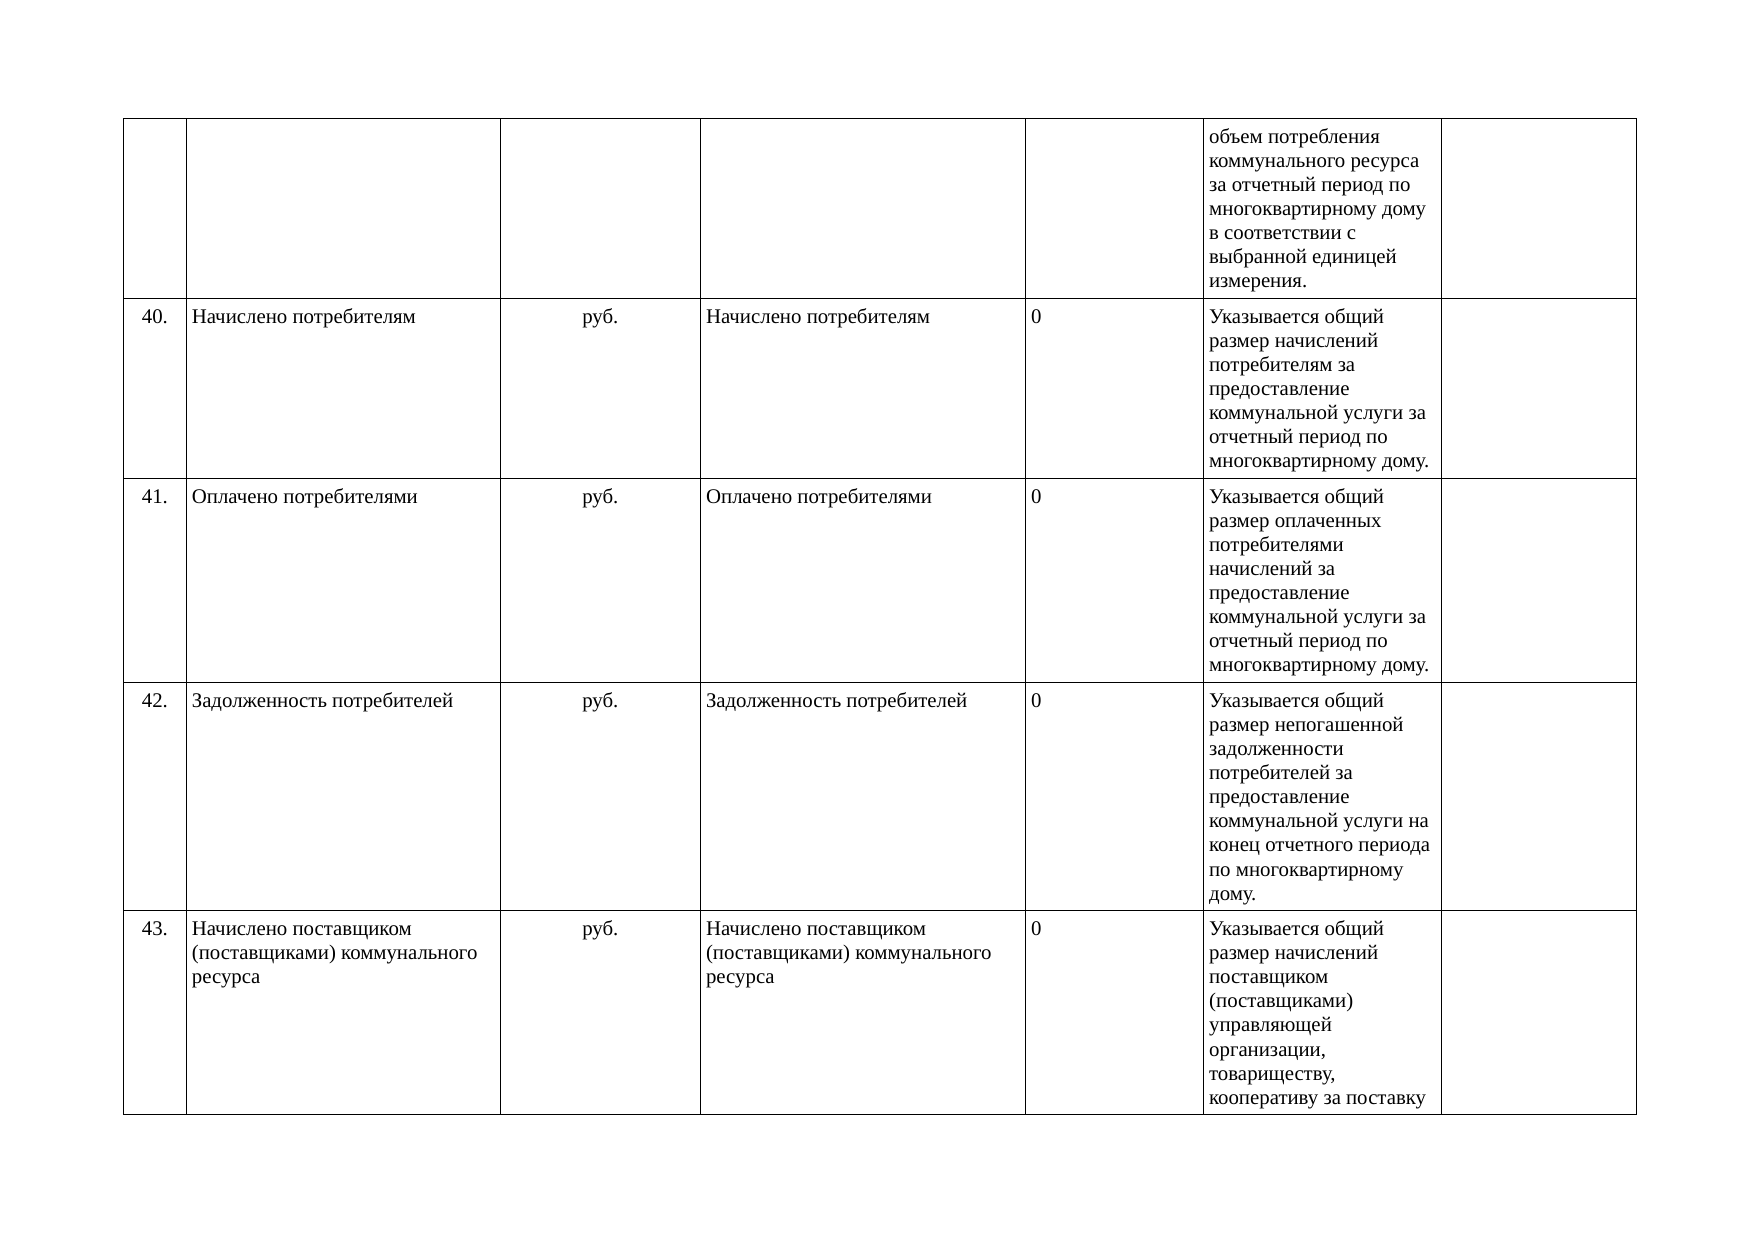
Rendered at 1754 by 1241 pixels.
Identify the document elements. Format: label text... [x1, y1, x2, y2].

table_cell 0 [1026, 299, 1203, 478]
table_cell [701, 119, 1025, 298]
table_cell руб. [501, 479, 700, 682]
table_cell [1442, 119, 1636, 298]
table_cell Оплачено потребителями [701, 479, 1025, 682]
table_cell Указывается общий размер непогашенной задолженности потребителей за предоставление коммунальной услуги на конец отчетного периода по многоквартирному дому. [1204, 683, 1441, 910]
table_cell [187, 119, 500, 298]
table_cell Начислено потребителям [701, 299, 1025, 478]
table_cell 0 [1026, 479, 1203, 682]
table_cell [1442, 911, 1636, 1114]
table_cell [1026, 119, 1203, 298]
table_cell руб. [501, 683, 700, 910]
table_cell объем потребления коммунального ресурса за отчетный период по многоквартирному дому в соответствии с выбранной единицей измерения. [1204, 119, 1441, 298]
table_cell Начислено поставщиком (поставщиками) коммунального ресурса [187, 911, 500, 1114]
table_cell [1442, 479, 1636, 682]
table_cell Указывается общий размер начислений поставщиком (поставщиками) управляющей организации, товариществу, кооперативу за поставку [1204, 911, 1441, 1114]
table_cell Задолженность потребителей [701, 683, 1025, 910]
table_cell 40. [124, 299, 186, 478]
table_cell 43. [124, 911, 186, 1114]
table_cell [124, 119, 186, 298]
table_cell 42. [124, 683, 186, 910]
table_cell 0 [1026, 683, 1203, 910]
table_cell руб. [501, 299, 700, 478]
table_cell [1442, 683, 1636, 910]
table_cell [1442, 299, 1636, 478]
table_cell Начислено поставщиком (поставщиками) коммунального ресурса [701, 911, 1025, 1114]
table_cell Оплачено потребителями [187, 479, 500, 682]
table_cell Указывается общий размер начислений потребителям за предоставление коммунальной услуги за отчетный период по многоквартирному дому. [1204, 299, 1441, 478]
table_cell 41. [124, 479, 186, 682]
table_cell Задолженность потребителей [187, 683, 500, 910]
table_cell Начислено потребителям [187, 299, 500, 478]
table_cell [501, 119, 700, 298]
table_cell Указывается общий размер оплаченных потребителями начислений за предоставление коммунальной услуги за отчетный период по многоквартирному дому. [1204, 479, 1441, 682]
table_cell руб. [501, 911, 700, 1114]
table_cell 0 [1026, 911, 1203, 1114]
